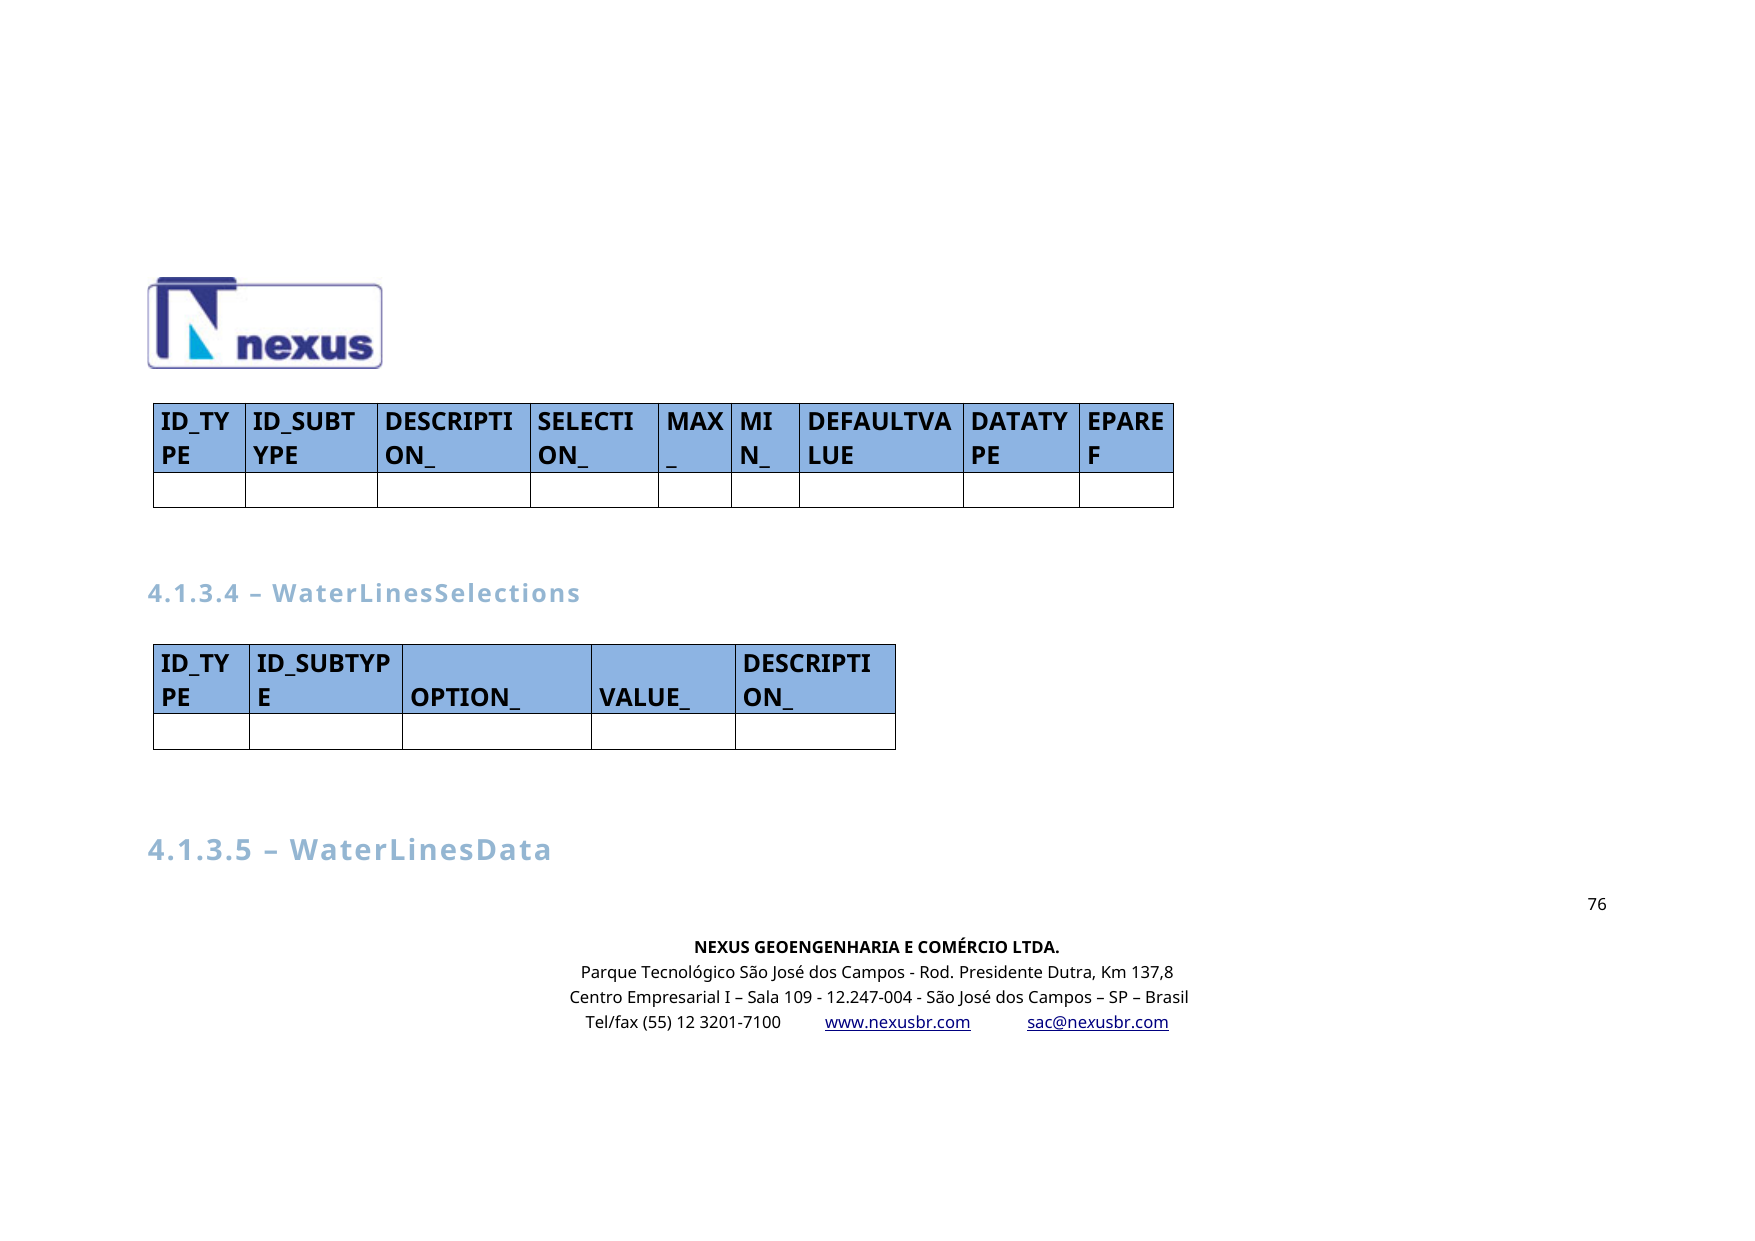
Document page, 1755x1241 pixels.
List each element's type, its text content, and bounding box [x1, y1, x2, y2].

table_cell [154, 473, 245, 507]
text 4.1.3.4 – WaterLinesSelections [148, 576, 1606, 610]
table_header MIN_ [732, 404, 799, 472]
text 4.1.3.5 – WaterLinesData [148, 829, 1606, 868]
table_header DATATYPE [964, 404, 1079, 472]
table_header ID_SUBTYPE [246, 404, 377, 472]
table_cell [1080, 473, 1173, 507]
table_header DESCRIPTION_ [378, 404, 530, 472]
table_cell [964, 473, 1079, 507]
table_cell [403, 714, 591, 748]
table_header VALUE_ [592, 645, 735, 713]
table_cell [378, 473, 530, 507]
table_cell [531, 473, 658, 507]
table_cell [592, 714, 735, 748]
table_header SELECTION_ [531, 404, 658, 472]
table_cell [154, 714, 249, 748]
table_cell [732, 473, 799, 507]
table_cell [800, 473, 963, 507]
table_header OPTION_ [403, 645, 591, 713]
table_header ID_SUBTYPE [250, 645, 402, 713]
table_header MAX_ [659, 404, 731, 472]
table_header ID_TYPE [154, 645, 249, 713]
table_header EPAREF [1080, 404, 1173, 472]
table_cell [246, 473, 377, 507]
table_header ID_TYPE [154, 404, 245, 472]
table_header DEFAULTVALUE [800, 404, 963, 472]
table_cell [250, 714, 402, 748]
table_header DESCRIPTION_ [736, 645, 895, 713]
table_cell [659, 473, 731, 507]
table_cell [736, 714, 895, 748]
